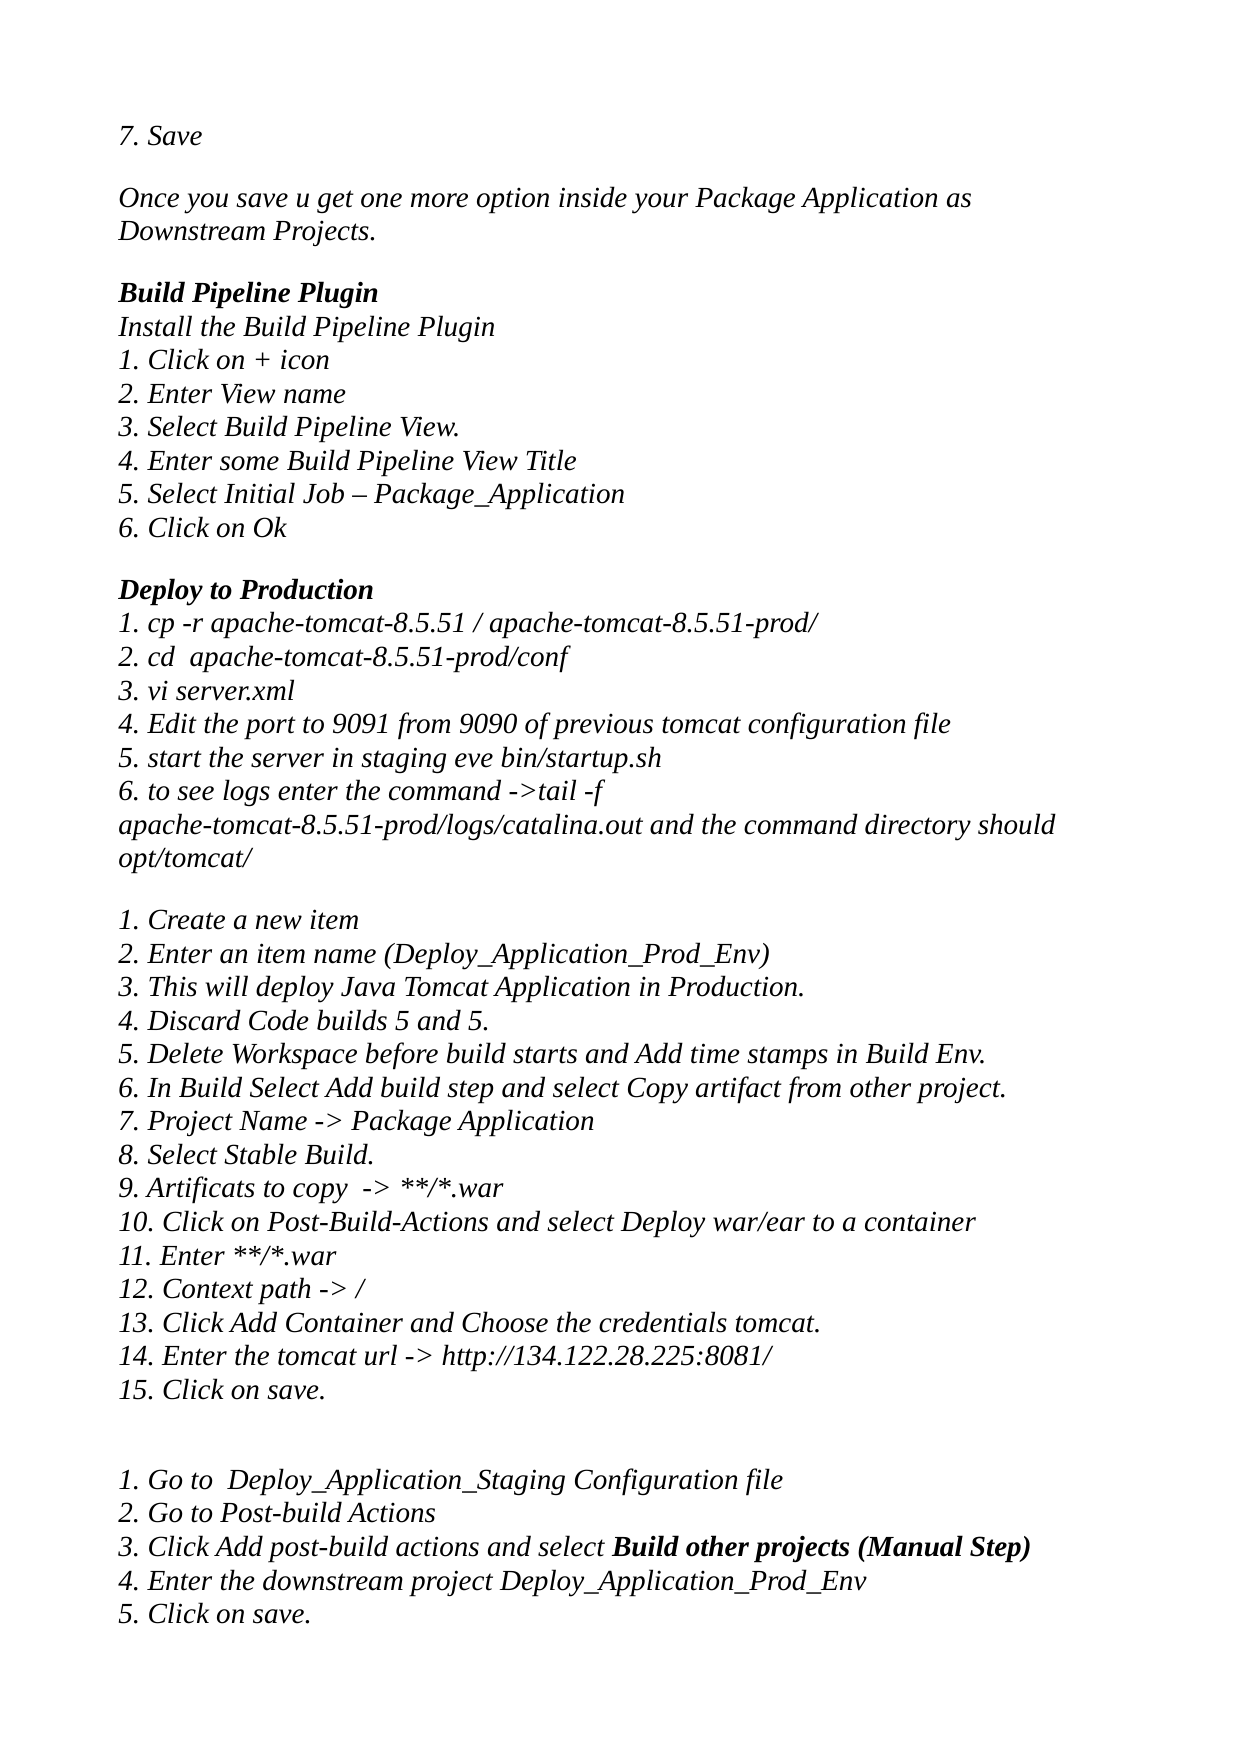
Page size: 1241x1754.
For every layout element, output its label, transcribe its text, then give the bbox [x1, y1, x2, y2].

text 14. Enter the tomcat url -> http://134.122.28.225:8081/ [118, 1338, 1122, 1372]
text 6. to see logs enter the command ->tail -f apache-tomcat-8.5.51-prod/logs/catalina.out and the command directory should opt/tomcat/ [118, 773, 1122, 874]
text 1. Click on + icon [118, 342, 1122, 376]
text Build Pipeline Plugin [118, 275, 1122, 309]
text 10. Click on Post-Build-Actions and select Deploy war/ear to a container [118, 1204, 1122, 1238]
text 4. Enter the downstream project Deploy_Application_Prod_Env [118, 1563, 1122, 1596]
text 5. Delete Workspace before build starts and Add time stamps in Build Env. [118, 1036, 1122, 1070]
text 6. In Build Select Add build step and select Copy artifact from other project. [118, 1070, 1122, 1103]
text 3. This will deploy Java Tomcat Application in Production. [118, 969, 1122, 1003]
text 5. Click on save. [118, 1596, 1122, 1630]
text 6. Click on Ok [118, 510, 1122, 544]
text Deploy to Production [118, 572, 1122, 606]
text Once you save u get one more option inside your Package Application as Downstream Projects. [118, 180, 1122, 247]
text 4. Enter some Build Pipeline View Title [118, 443, 1122, 477]
text 1. Create a new item [118, 902, 1122, 936]
text 1. Go to Deploy_Application_Staging Configuration file [118, 1462, 1122, 1496]
text 3. vi server.xml [118, 673, 1122, 706]
text 2. cd apache-tomcat-8.5.51-prod/conf [118, 639, 1122, 673]
text 2. Enter an item name (Deploy_Application_Prod_Env) [118, 936, 1122, 969]
text 15. Click on save. [118, 1372, 1122, 1405]
text 11. Enter **/*.war [118, 1238, 1122, 1271]
text 4. Edit the port to 9091 from 9090 of previous tomcat configuration file [118, 706, 1122, 740]
text 3. Click Add post-build actions and select Build other projects (Manual Step) [118, 1529, 1122, 1563]
text 2. Enter View name [118, 376, 1122, 409]
text Install the Build Pipeline Plugin [118, 309, 1122, 342]
text 1. cp -r apache-tomcat-8.5.51 / apache-tomcat-8.5.51-prod/ [118, 606, 1122, 639]
text 4. Discard Code builds 5 and 5. [118, 1003, 1122, 1036]
text 12. Context path -> / [118, 1271, 1122, 1305]
text 2. Go to Post-build Actions [118, 1496, 1122, 1529]
text 5. start the server in staging eve bin/startup.sh [118, 740, 1122, 773]
text 13. Click Add Container and Choose the credentials tomcat. [118, 1305, 1122, 1338]
text 3. Select Build Pipeline View. [118, 409, 1122, 443]
text 8. Select Stable Build. [118, 1137, 1122, 1171]
text 9. Artificats to copy -> **/*.war [118, 1171, 1122, 1204]
text 5. Select Initial Job – Package_Application [118, 477, 1122, 510]
text 7. Save [118, 118, 1122, 152]
text 7. Project Name -> Package Application [118, 1103, 1122, 1137]
